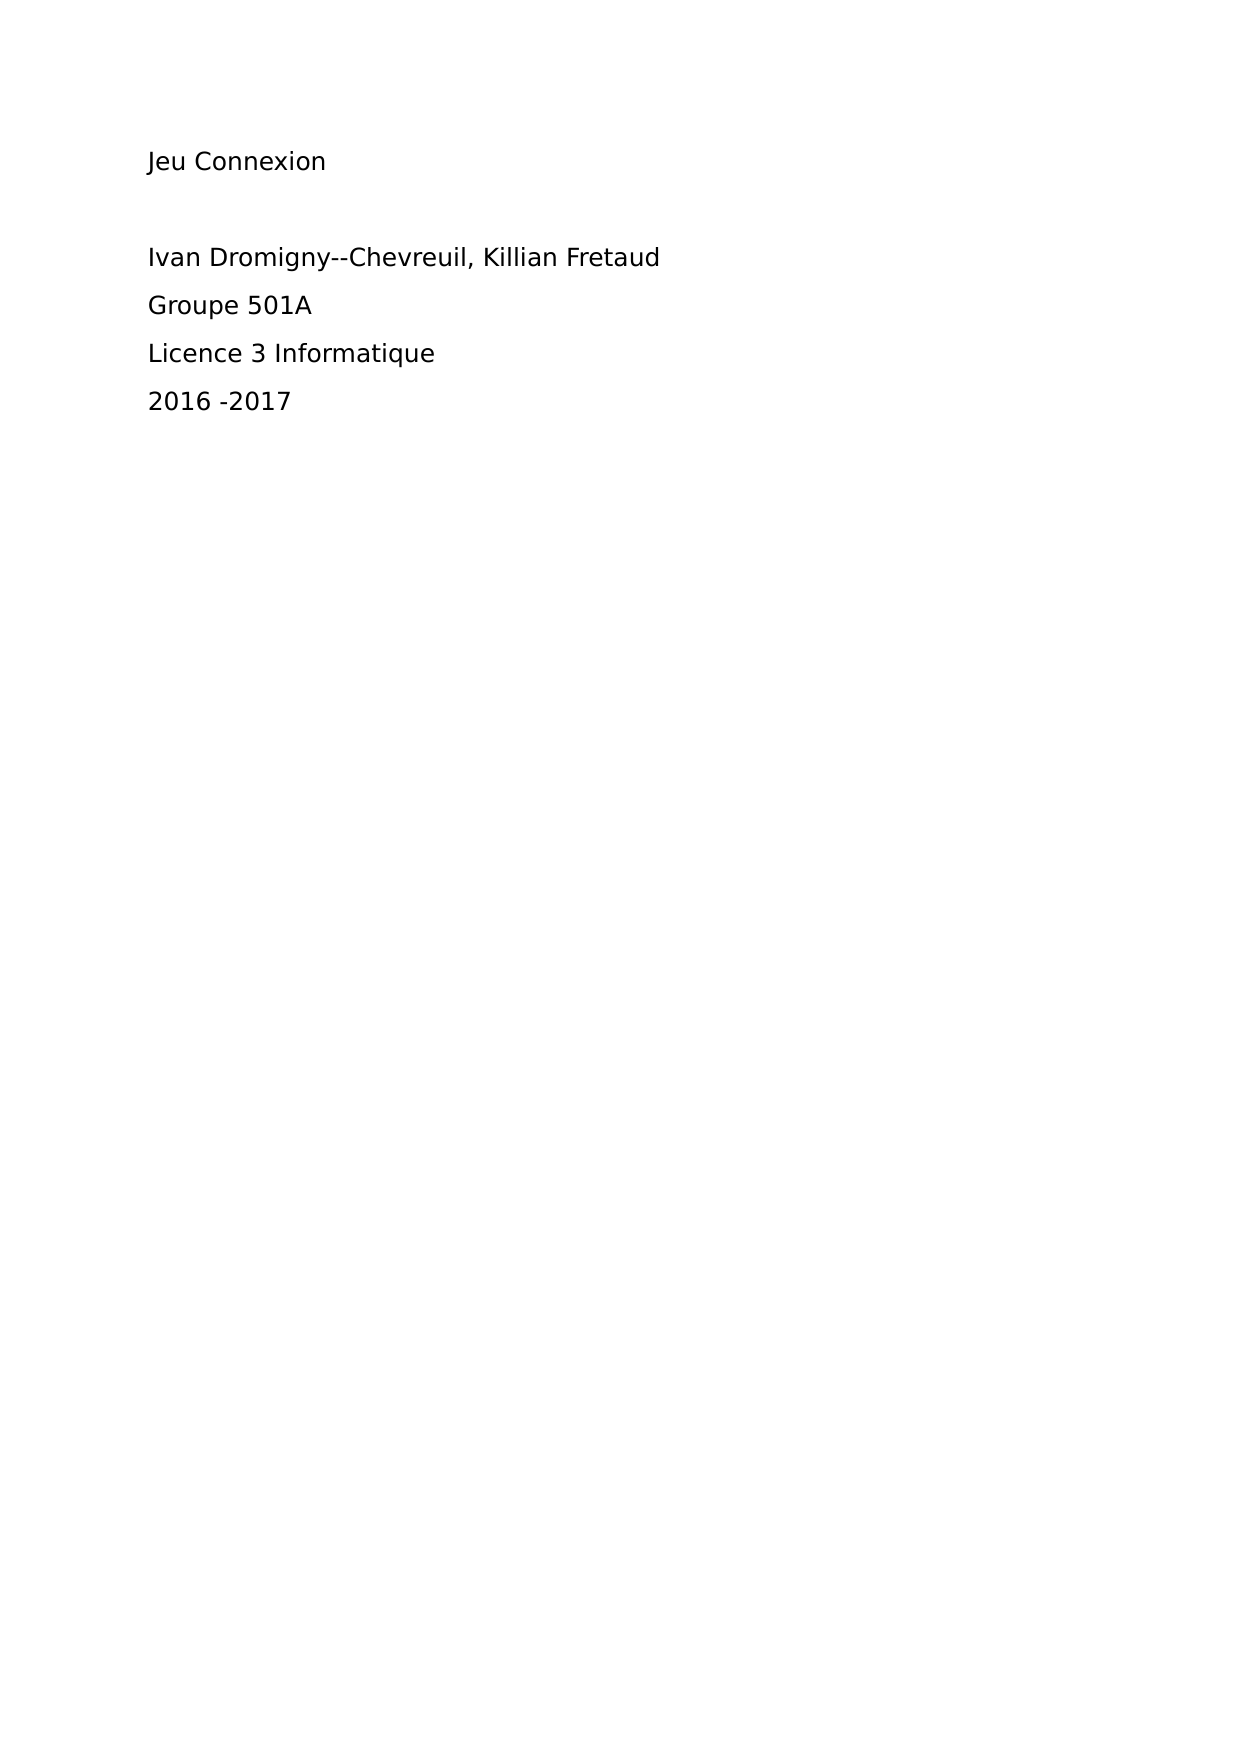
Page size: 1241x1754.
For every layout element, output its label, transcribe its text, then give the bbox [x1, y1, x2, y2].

text Ivan Dromigny--Chevreuil, Killian Fretaud [148, 243, 1093, 272]
text Licence 3 Informatique [148, 339, 1093, 368]
text 2016 -2017 [148, 387, 1093, 416]
text Jeu Connexion [148, 148, 1093, 177]
text Groupe 501A [148, 291, 1093, 320]
